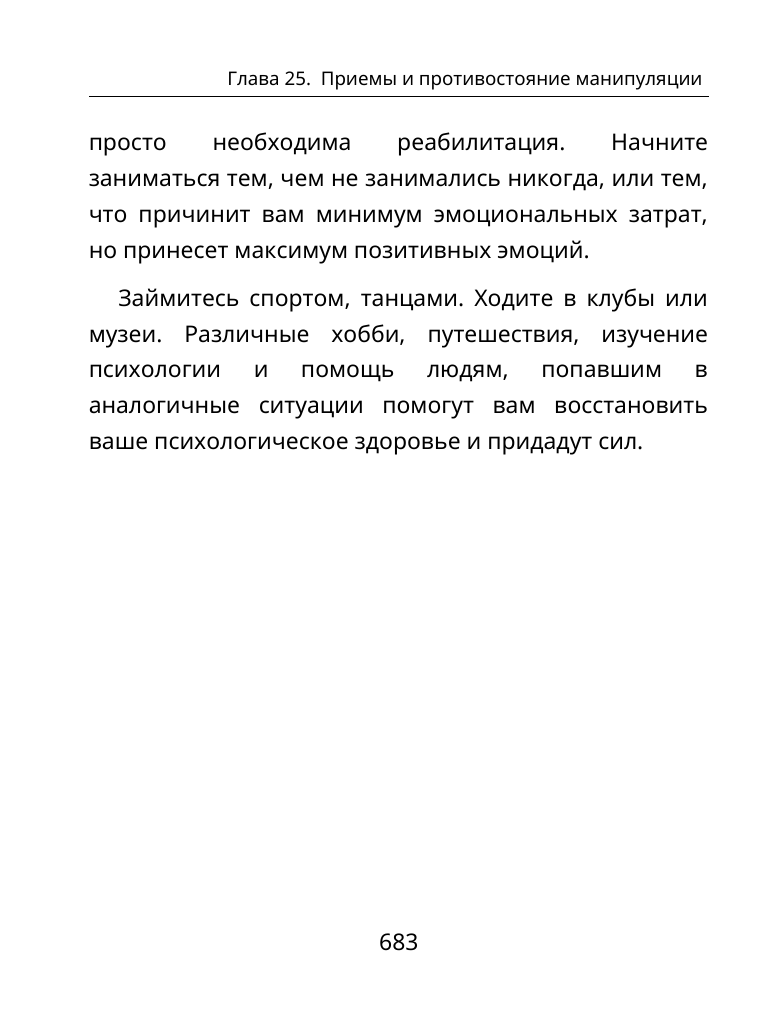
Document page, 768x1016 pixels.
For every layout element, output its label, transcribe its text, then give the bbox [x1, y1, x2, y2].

text просто необходима реабилитация. Начните заниматься тем, чем не занимались никогда, или тем, что причинит вам минимум эмоциональных затрат, но принесет максимум позитивных эмоций. [88, 126, 709, 265]
text Займитесь спортом, танцами. Ходите в клубы или музеи. Различные хобби, путешествия, изучение психологии и помощь людям, попавшим в аналогичные ситуации помогут вам восстановить ваше психологическое здоровье и придадут сил. [88, 282, 709, 457]
